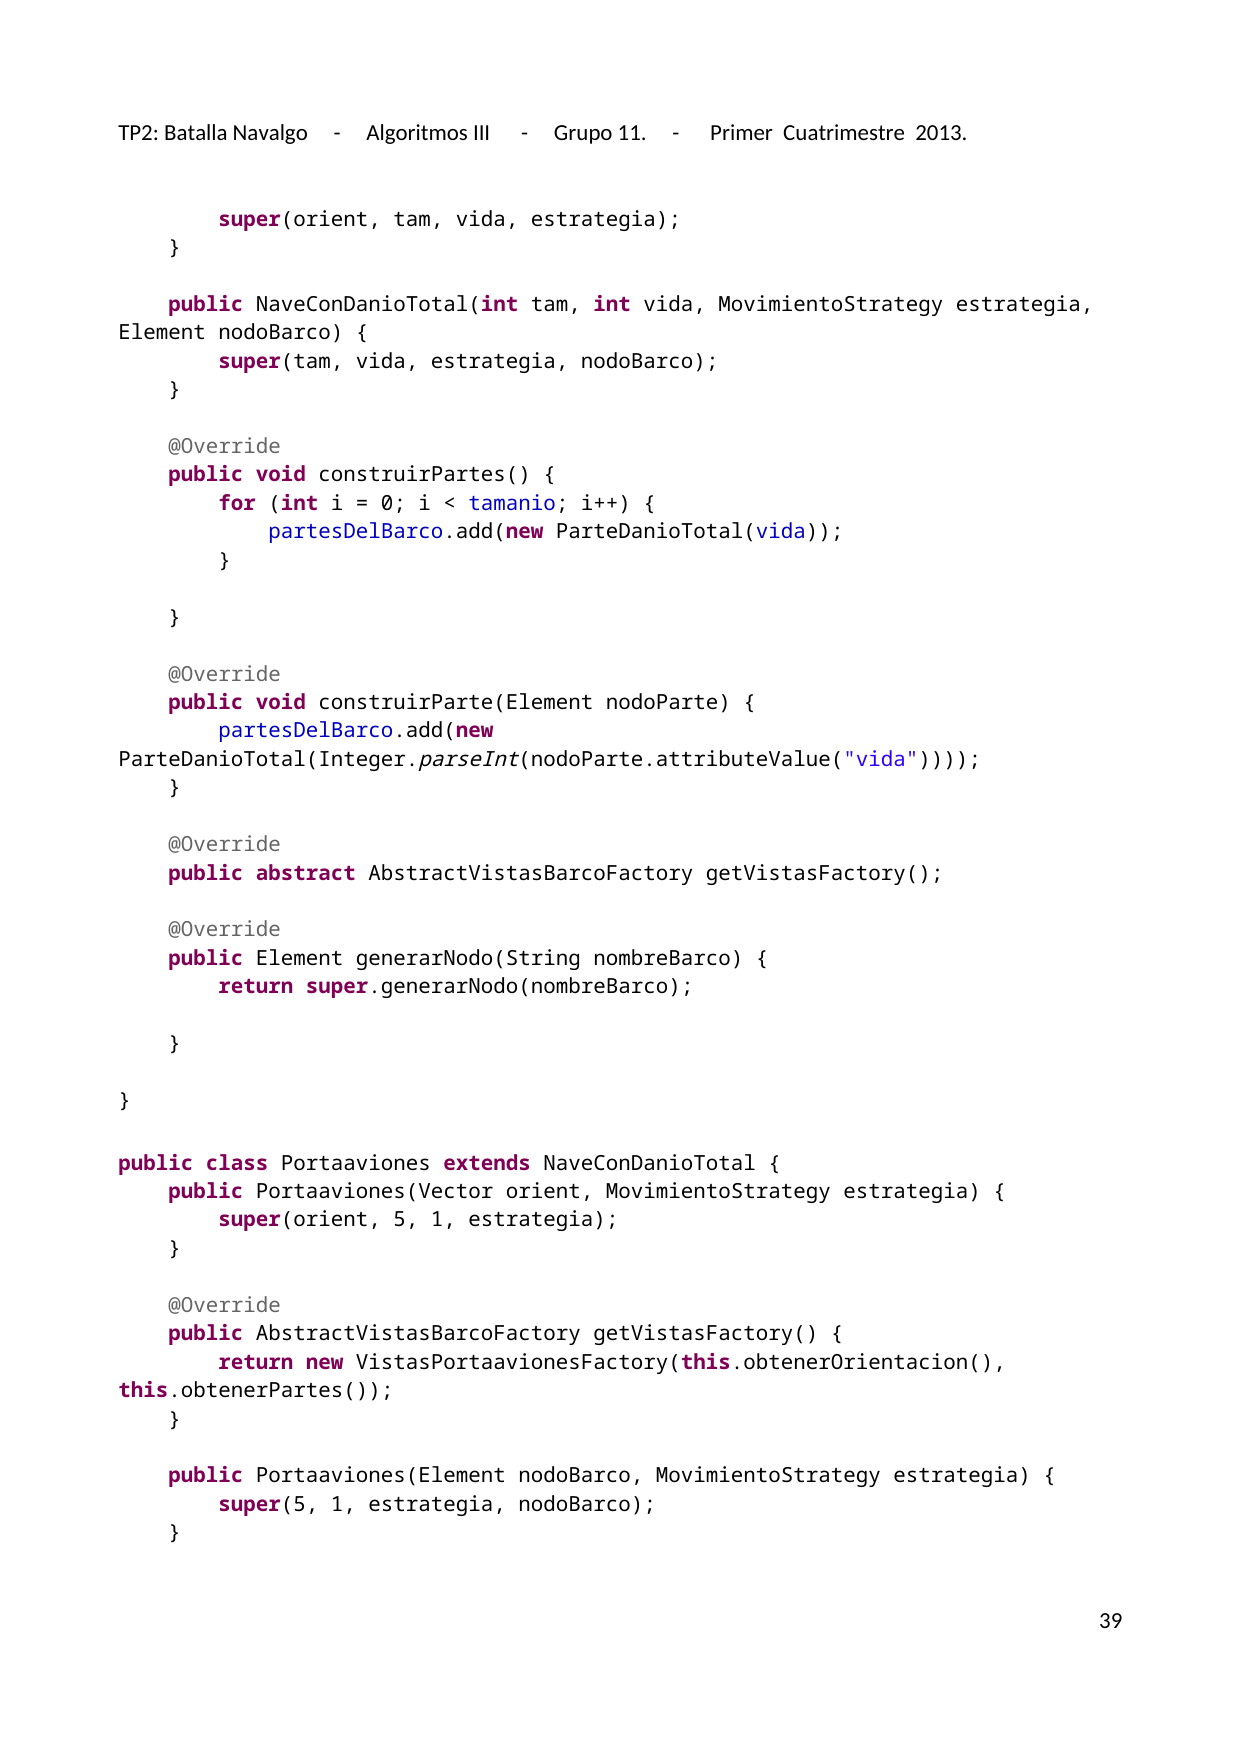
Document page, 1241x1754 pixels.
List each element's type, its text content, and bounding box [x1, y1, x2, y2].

text for (int i = 0; i < tamanio; i++) { [118, 488, 1122, 516]
text super(5, 1, estrategia, nodoBarco); [118, 1489, 1122, 1517]
text public abstract AbstractVistasBarcoFactory getVistasFactory(); [118, 858, 1122, 886]
text partesDelBarco.add(new ParteDanioTotal(vida)); [118, 516, 1122, 545]
text } [118, 1233, 1122, 1261]
text } [118, 545, 1122, 573]
text @Override [118, 914, 1122, 943]
text super(tam, vida, estrategia, nodoBarco); [118, 346, 1122, 374]
text @Override [118, 659, 1122, 687]
text public class Portaaviones extends NaveConDanioTotal { [118, 1148, 1122, 1176]
text super(orient, 5, 1, estrategia); [118, 1204, 1122, 1233]
text } [118, 772, 1122, 801]
text } [118, 1085, 1122, 1114]
text super(orient, tam, vida, estrategia); [118, 204, 1122, 232]
text } [118, 1404, 1122, 1432]
text } [118, 1028, 1122, 1057]
text } [118, 1517, 1122, 1546]
text } [118, 374, 1122, 403]
text public Portaaviones(Element nodoBarco, MovimientoStrategy estrategia) { [118, 1461, 1122, 1489]
text partesDelBarco.add(new ParteDanioTotal(Integer.parseInt(nodoParte.attributeValue("vida")))); [118, 716, 1122, 772]
text return super.generarNodo(nombreBarco); [118, 971, 1122, 1000]
text public Element generarNodo(String nombreBarco) { [118, 943, 1122, 971]
text } [118, 602, 1122, 630]
text public void construirPartes() { [118, 459, 1122, 488]
text return new VistasPortaavionesFactory(this.obtenerOrientacion(), this.obtenerPartes()); [118, 1347, 1122, 1404]
text public AbstractVistasBarcoFactory getVistasFactory() { [118, 1318, 1122, 1347]
text public NaveConDanioTotal(int tam, int vida, MovimientoStrategy estrategia, Element nodoBarco) { [118, 289, 1122, 346]
text public void construirParte(Element nodoParte) { [118, 687, 1122, 716]
text } [118, 232, 1122, 261]
text @Override [118, 1290, 1122, 1318]
text @Override [118, 829, 1122, 858]
text @Override [118, 431, 1122, 459]
text public Portaaviones(Vector orient, MovimientoStrategy estrategia) { [118, 1176, 1122, 1204]
